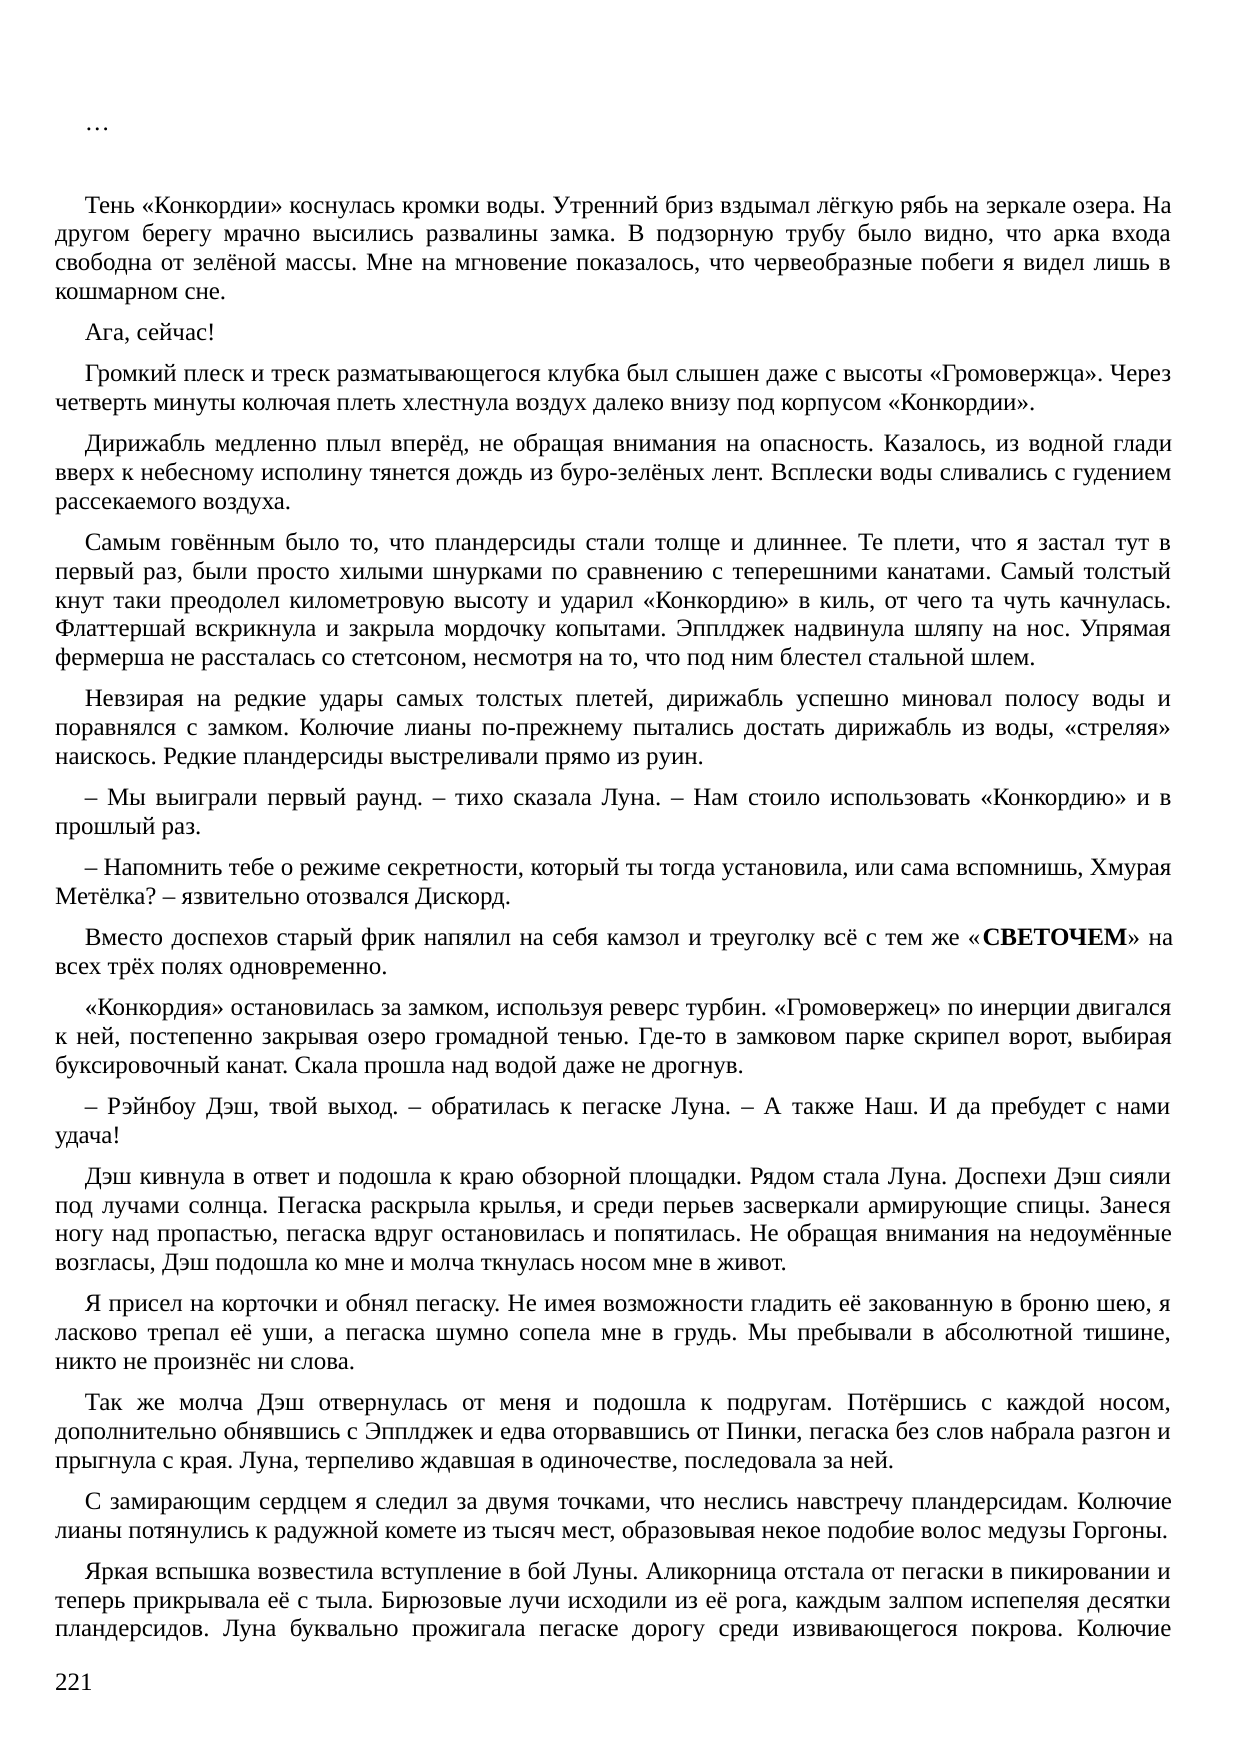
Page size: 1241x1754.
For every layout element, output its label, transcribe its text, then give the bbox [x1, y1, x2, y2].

text «Конкордия» остановилась за замком, используя реверс турбин. «Громовержец» по инерции двигался к ней, постепенно закрывая озеро громадной тенью. Где-то в замковом парке скрипел ворот, выбирая буксировочный канат. Скала прошла над водой даже не дрогнув. [55, 992, 1173, 1078]
text Так же молча Дэш отвернулась от меня и подошла к подругам. Потёршись с каждой носом, дополнительно обнявшись с Эпплджек и едва оторвавшись от Пинки, пегаска без слов набрала разгон и прыгнула с края. Луна, терпеливо ждавшая в одиночестве, последовала за ней. [55, 1387, 1173, 1473]
text – Рэйнбоу Дэш, твой выход. – обратилась к пегаске Луна. – А также Наш. И да пребудет с нами удача! [55, 1091, 1173, 1148]
text Вместо доспехов старый фрик напялил на себя камзол и треуголку всё с тем же «СВЕТОЧЕМ» на всех трёх полях одновременно. [55, 922, 1173, 980]
text Яркая вспышка возвестила вступление в бой Луны. Аликорница отстала от пегаски в пикировании и теперь прикрывала её с тыла. Бирюзовые лучи исходили из её рога, каждым залпом испепеляя десятки пландерсидов. Луна буквально прожигала пегаске дорогу среди извивающегося покрова. Колючие [55, 1556, 1173, 1642]
text Невзирая на редкие удары самых толстых плетей, дирижабль успешно миновал полосу воды и поравнялся с замком. Колючие лианы по-прежнему пытались достать дирижабль из воды, «стреляя» наискось. Редкие пландерсиды выстреливали прямо из руин. [55, 683, 1173, 770]
text С замирающим сердцем я следил за двумя точками, что неслись навстречу пландерсидам. Колючие лианы потянулись к радужной комете из тысяч мест, образовывая некое подобие волос медузы Горгоны. [55, 1486, 1173, 1543]
text Дирижабль медленно плыл вперёд, не обращая внимания на опасность. Казалось, из водной глади вверх к небесному исполину тянется дождь из буро-зелёных лент. Всплески воды сливались с гудением рассекаемого воздуха. [55, 428, 1173, 515]
text Дэш кивнула в ответ и подошла к краю обзорной площадки. Рядом стала Луна. Доспехи Дэш сияли под лучами солнца. Пегаска раскрыла крылья, и среди перьев засверкали армирующие спицы. Занеся ногу над пропастью, пегаска вдруг остановилась и попятилась. Не обращая внимания на недоумённые возгласы, Дэш подошла ко мне и молча ткнулась носом мне в живот. [55, 1161, 1173, 1276]
text Громкий плеск и треск разматывающегося клубка был слышен даже с высоты «Громовержца». Через четверть минуты колючая плеть хлестнула воздух далеко внизу под корпусом «Конкордии». [55, 358, 1173, 416]
text Самым говённым было то, что пландерсиды стали толще и длиннее. Те плети, что я застал тут в первый раз, были просто хилыми шнурками по сравнению с теперешними канатами. Самый толстый кнут таки преодолел километровую высоту и ударил «Конкордию» в киль, от чего та чуть качнулась. Флаттершай вскрикнула и закрыла мордочку копытами. Эпплджек надвинула шляпу на нос. Упрямая фермерша не рассталась со стетсоном, несмотря на то, что под ним блестел стальной шлем. [55, 527, 1173, 671]
text Я присел на корточки и обнял пегаску. Не имея возможности гладить её закованную в броню шею, я ласково трепал её уши, а пегаска шумно сопела мне в грудь. Мы пребывали в абсолютной тишине, никто не произнёс ни слова. [55, 1288, 1173, 1375]
text Ага, сейчас! [55, 317, 1173, 346]
text – Мы выиграли первый раунд. – тихо сказала Луна. – Нам стоило использовать «Конкордию» и в прошлый раз. [55, 782, 1173, 840]
text … [55, 107, 1173, 136]
text – Напомнить тебе о режиме секретности, который ты тогда установила, или сама вспомнишь, Хмурая Метёлка? – язвительно отозвался Дискорд. [55, 852, 1173, 910]
text Тень «Конкордии» коснулась кромки воды. Утренний бриз вздымал лёгкую рябь на зеркале озера. На другом берегу мрачно высились развалины замка. В подзорную трубу было видно, что арка входа свободна от зелёной массы. Мне на мгновение показалось, что червеобразные побеги я видел лишь в кошмарном сне. [55, 190, 1173, 305]
